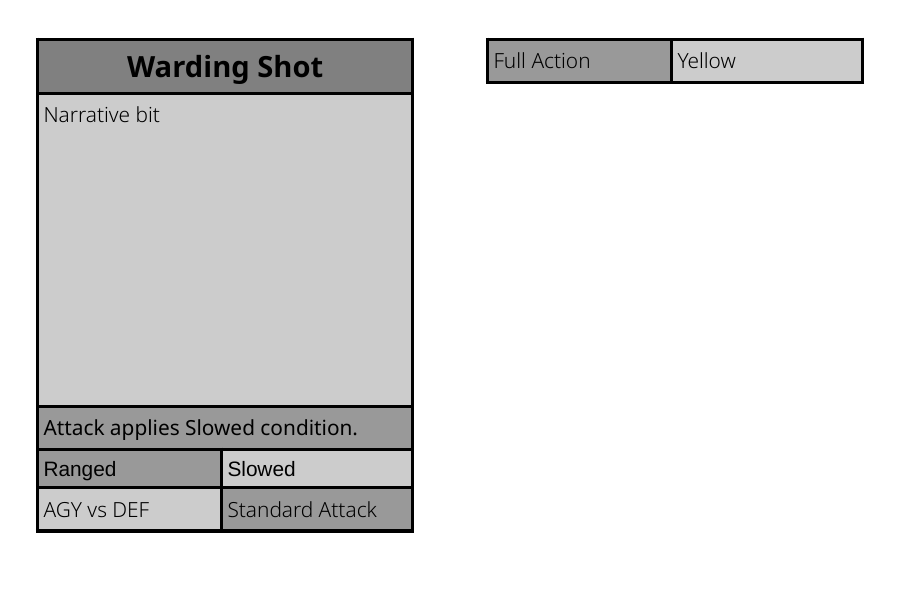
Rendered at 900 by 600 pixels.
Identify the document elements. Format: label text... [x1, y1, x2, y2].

table_cell Standard Attack [223, 489, 411, 529]
table_header Warding Shot [39, 41, 411, 92]
table_cell Narrative bit [39, 95, 411, 405]
table_cell Full Action [489, 41, 670, 81]
table_cell Slowed [223, 451, 411, 486]
table_cell Yellow [673, 41, 861, 81]
table_cell Attack applies Slowed condition. [39, 408, 411, 448]
table_cell AGY vs DEF [39, 489, 220, 529]
table_cell Ranged [39, 451, 220, 486]
